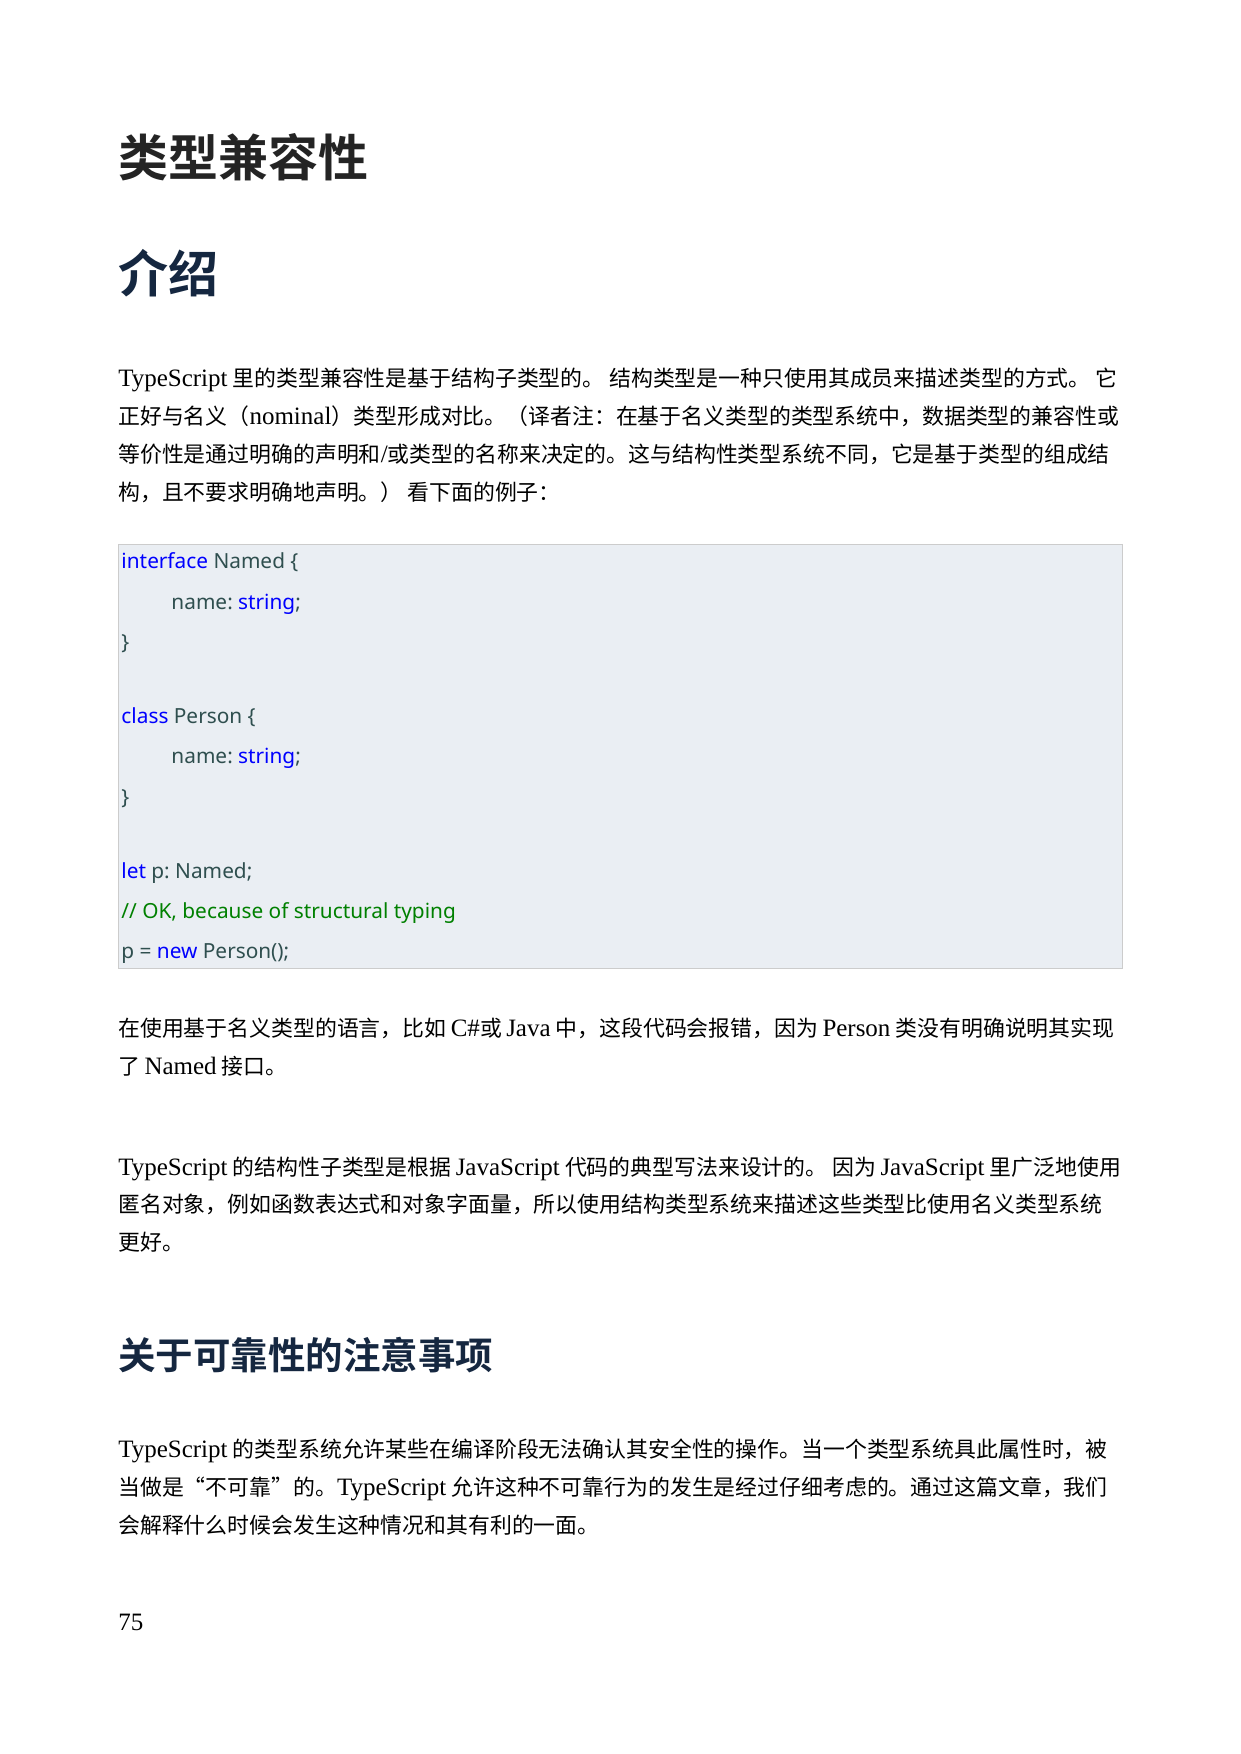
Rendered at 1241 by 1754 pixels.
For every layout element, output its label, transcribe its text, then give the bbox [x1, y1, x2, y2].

text name: string; [119, 584, 1122, 616]
text name: string; [119, 739, 1122, 770]
text // OK, because of structural typing [119, 893, 1122, 925]
text TypeScript的类型系统允许某些在编译阶段无法确认其安全性的操作。当一个类型系统具此属性时，被当做是“不可靠”的。TypeScript允许这种不可靠行为的发生是经过仔细考虑的。通过这篇文章，我们会解释什么时候会发生这种情况和其有利的一面。 [118, 1432, 1122, 1540]
subtitle 关于可靠性的注意事项 [118, 1326, 1122, 1380]
text interface Named { [119, 545, 1122, 575]
text } [119, 624, 1122, 656]
text let p: Named; [119, 853, 1122, 884]
text } [119, 779, 1122, 811]
text p = new Person(); [119, 934, 1122, 968]
text TypeScript里的类型兼容性是基于结构子类型的。 结构类型是一种只使用其成员来描述类型的方式。 它正好与名义（nominal）类型形成对比。（译者注：在基于名义类型的类型系统中，数据类型的兼容性或等价性是通过明确的声明和/或类型的名称来决定的。这与结构性类型系统不同，它是基于类型的组成结构，且不要求明确地声明。） 看下面的例子： [118, 361, 1122, 506]
text class Person { [119, 698, 1122, 730]
text TypeScript的结构性子类型是根据JavaScript代码的典型写法来设计的。 因为JavaScript里广泛地使用匿名对象，例如函数表达式和对象字面量，所以使用结构类型系统来描述这些类型比使用名义类型系统更好。 [118, 1149, 1122, 1257]
subtitle 类型兼容性 [118, 118, 1122, 191]
subtitle 介绍 [118, 234, 1122, 307]
text 在使用基于名义类型的语言，比如C#或Java中，这段代码会报错，因为Person类没有明确说明其实现了Named接口。 [118, 1011, 1122, 1081]
